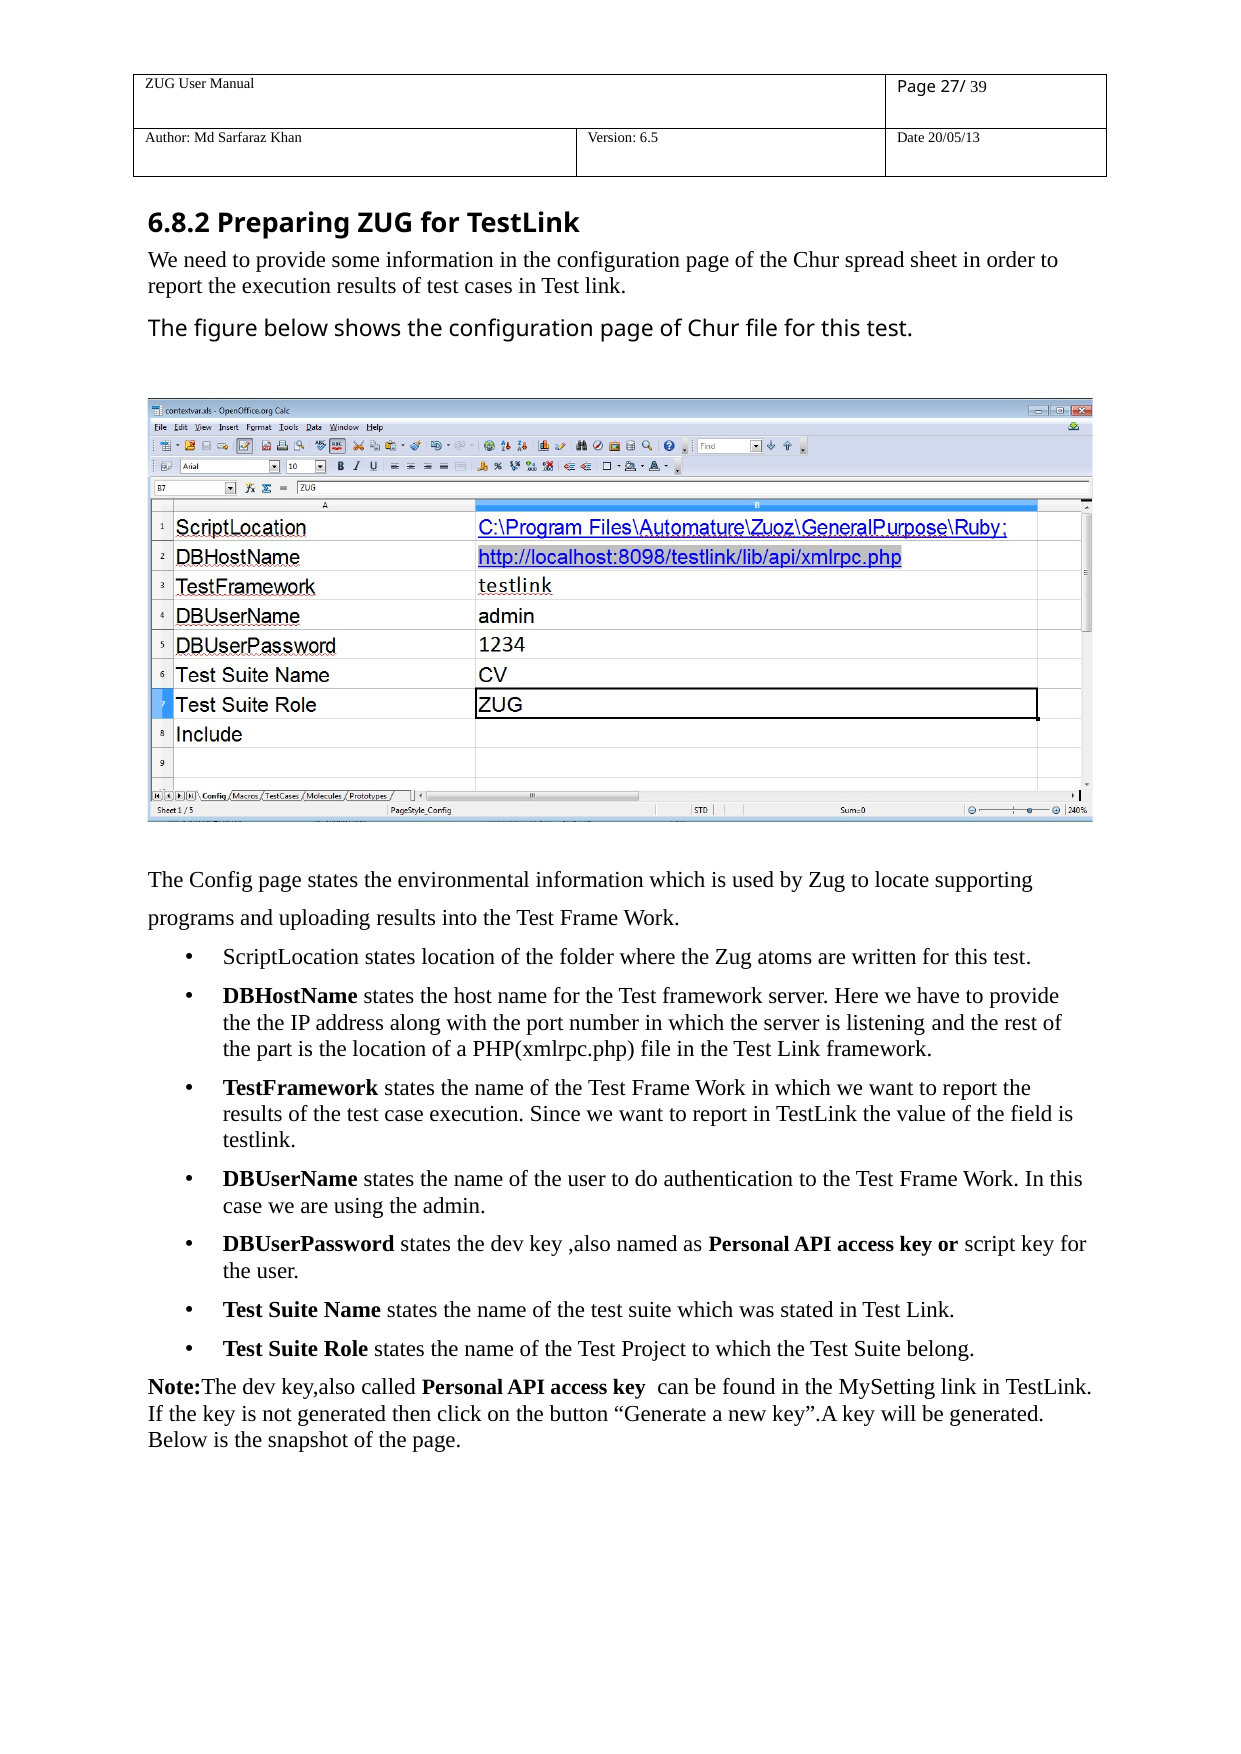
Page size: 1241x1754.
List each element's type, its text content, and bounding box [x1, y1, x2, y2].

picture [147, 398, 1093, 822]
text The figure below shows the configuration page of Chur file for this test. [148, 311, 1092, 343]
text The Config page states the environmental information which is used by Zug to locate supporting [148, 866, 1092, 892]
list Test Suite Name states the name of the test suite which was stated in Test Link. [185, 1296, 1092, 1322]
text We need to provide some information in the configuration page of the Chur spread sheet in order to report the execution results of test cases in Test link. [148, 246, 1092, 299]
list DBUserName states the name of the user to do authentication to the Test Frame Work. In this case we are using the admin. [185, 1165, 1092, 1218]
list Test Suite Role states the name of the Test Project to which the Test Suite belong. [185, 1334, 1092, 1361]
list TestFramework states the name of the Test Frame Work in which we want to report the results of the test case execution. Since we want to report in TestLink the value of the field is testlink. [185, 1074, 1092, 1153]
list DBUserPassword states the dev key ,also named as Personal API access key or script key for the user. [185, 1231, 1092, 1283]
subtitle 6.8.2 Preparing ZUG for TestLink [148, 203, 1092, 240]
list DBHostName states the host name for the Test framework server. Here we have to provide the the IP address along with the port number in which the server is listening and the rest of the part is the location of a PHP(xmlrpc.php) file in the Test Link framework. [185, 982, 1092, 1061]
list ScriptLocation states location of the folder where the Zug atoms are written for this test. [185, 943, 1092, 970]
text programs and uploading results into the Test Frame Work. [148, 904, 1092, 931]
text Note:The dev key,also called Personal API access key can be found in the MySetting link in TestLink. If the key is not generated then click on the button “Generate a new key”.A key will be generated. Below is the snapshot of the page. [148, 1373, 1092, 1452]
